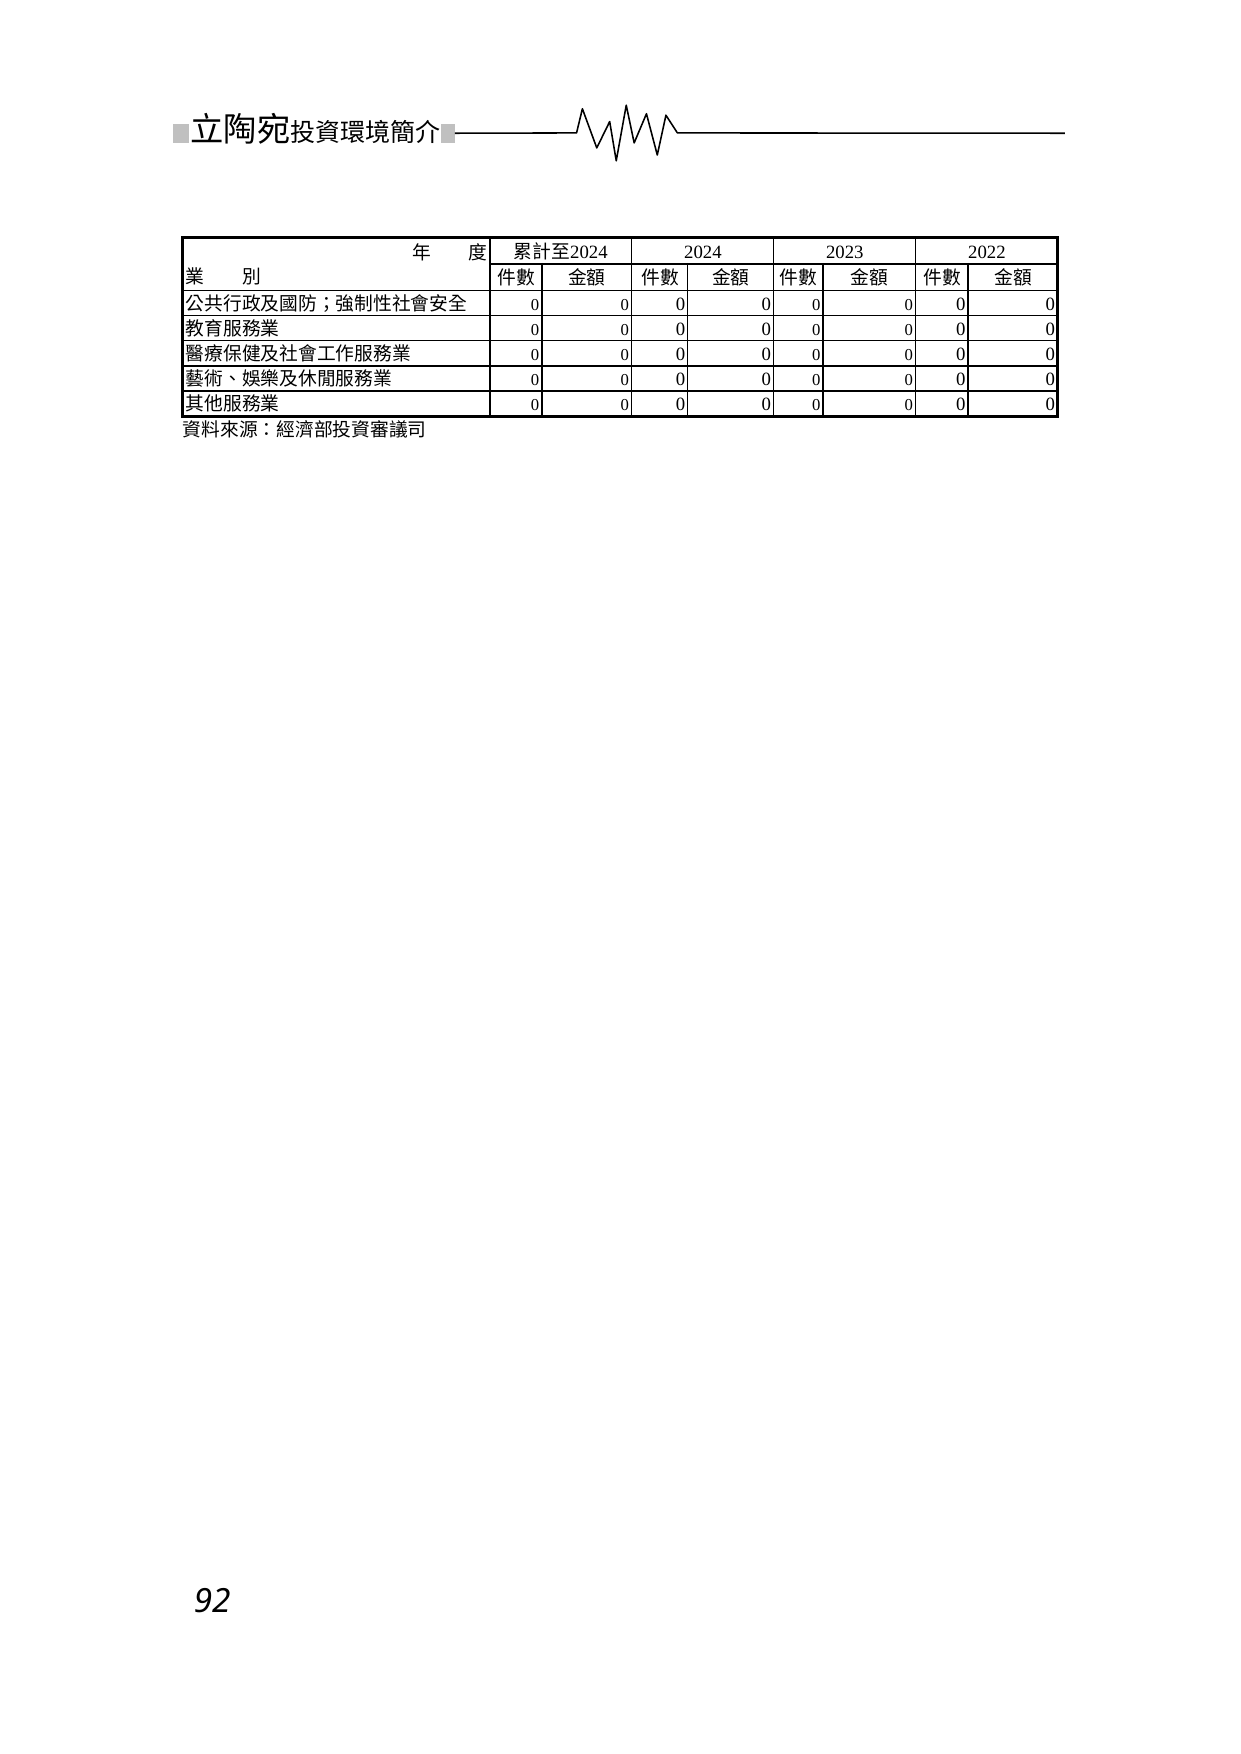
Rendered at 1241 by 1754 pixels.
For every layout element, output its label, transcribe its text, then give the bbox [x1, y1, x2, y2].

table_cell 0 [774, 341, 822, 365]
table_cell 0 [632, 392, 687, 415]
table_cell 金額 [824, 265, 915, 289]
table_cell 0 [824, 291, 915, 315]
table_header 2024 [632, 239, 773, 263]
table_cell 0 [969, 291, 1056, 315]
table_cell 0 [491, 392, 541, 415]
table_cell 0 [916, 316, 967, 340]
table_header 累計至2024 [491, 239, 631, 263]
table_cell 0 [969, 367, 1056, 390]
table_cell 0 [688, 392, 773, 415]
table_cell 0 [824, 316, 915, 340]
table_cell 0 [916, 291, 967, 315]
table_cell 金額 [543, 265, 631, 289]
table_cell 0 [824, 367, 915, 390]
table_cell 0 [774, 392, 822, 415]
table_header 2022 [916, 239, 1056, 263]
table_cell 0 [543, 392, 631, 415]
table_cell 0 [491, 316, 541, 340]
table_cell 藝術、娛樂及休閒服務業 [184, 367, 489, 390]
table_cell 0 [824, 341, 915, 365]
table_cell 0 [969, 316, 1056, 340]
table_header 年 度 業 別 [184, 239, 489, 289]
table_cell 金額 [969, 265, 1056, 289]
table_cell 0 [969, 392, 1056, 415]
table_cell 0 [632, 341, 687, 365]
table_cell 0 [632, 367, 687, 390]
table_cell 醫療保健及社會工作服務業 [184, 341, 489, 365]
table_cell 0 [688, 367, 773, 390]
table_cell 教育服務業 [184, 316, 489, 340]
table_cell 0 [632, 316, 687, 340]
table_cell 0 [543, 341, 631, 365]
table_cell 0 [688, 291, 773, 315]
table_cell 0 [688, 341, 773, 365]
table_cell 0 [543, 367, 631, 390]
table_cell 0 [491, 367, 541, 390]
table_cell 0 [916, 392, 967, 415]
table_cell 件數 [774, 265, 822, 289]
table_cell 金額 [688, 265, 773, 289]
table_cell 其他服務業 [184, 392, 489, 415]
text 資料來源：經濟部投資審議司 [183, 418, 1058, 441]
table_cell 0 [491, 341, 541, 365]
table_cell 件數 [916, 265, 967, 289]
table_cell 0 [491, 291, 541, 315]
table_cell 公共行政及國防；強制性社會安全 [184, 291, 489, 315]
table_cell 件數 [491, 265, 541, 289]
table_cell 0 [543, 291, 631, 315]
table_header 2023 [774, 239, 915, 263]
table_cell 0 [916, 367, 967, 390]
table_cell 0 [774, 291, 822, 315]
table_cell 0 [916, 341, 967, 365]
table_cell 件數 [632, 265, 687, 289]
table_cell 0 [774, 316, 822, 340]
table_cell 0 [688, 316, 773, 340]
table_cell 0 [969, 341, 1056, 365]
table_cell 0 [632, 291, 687, 315]
table_cell 0 [543, 316, 631, 340]
table_cell 0 [774, 367, 822, 390]
table_cell 0 [824, 392, 915, 415]
